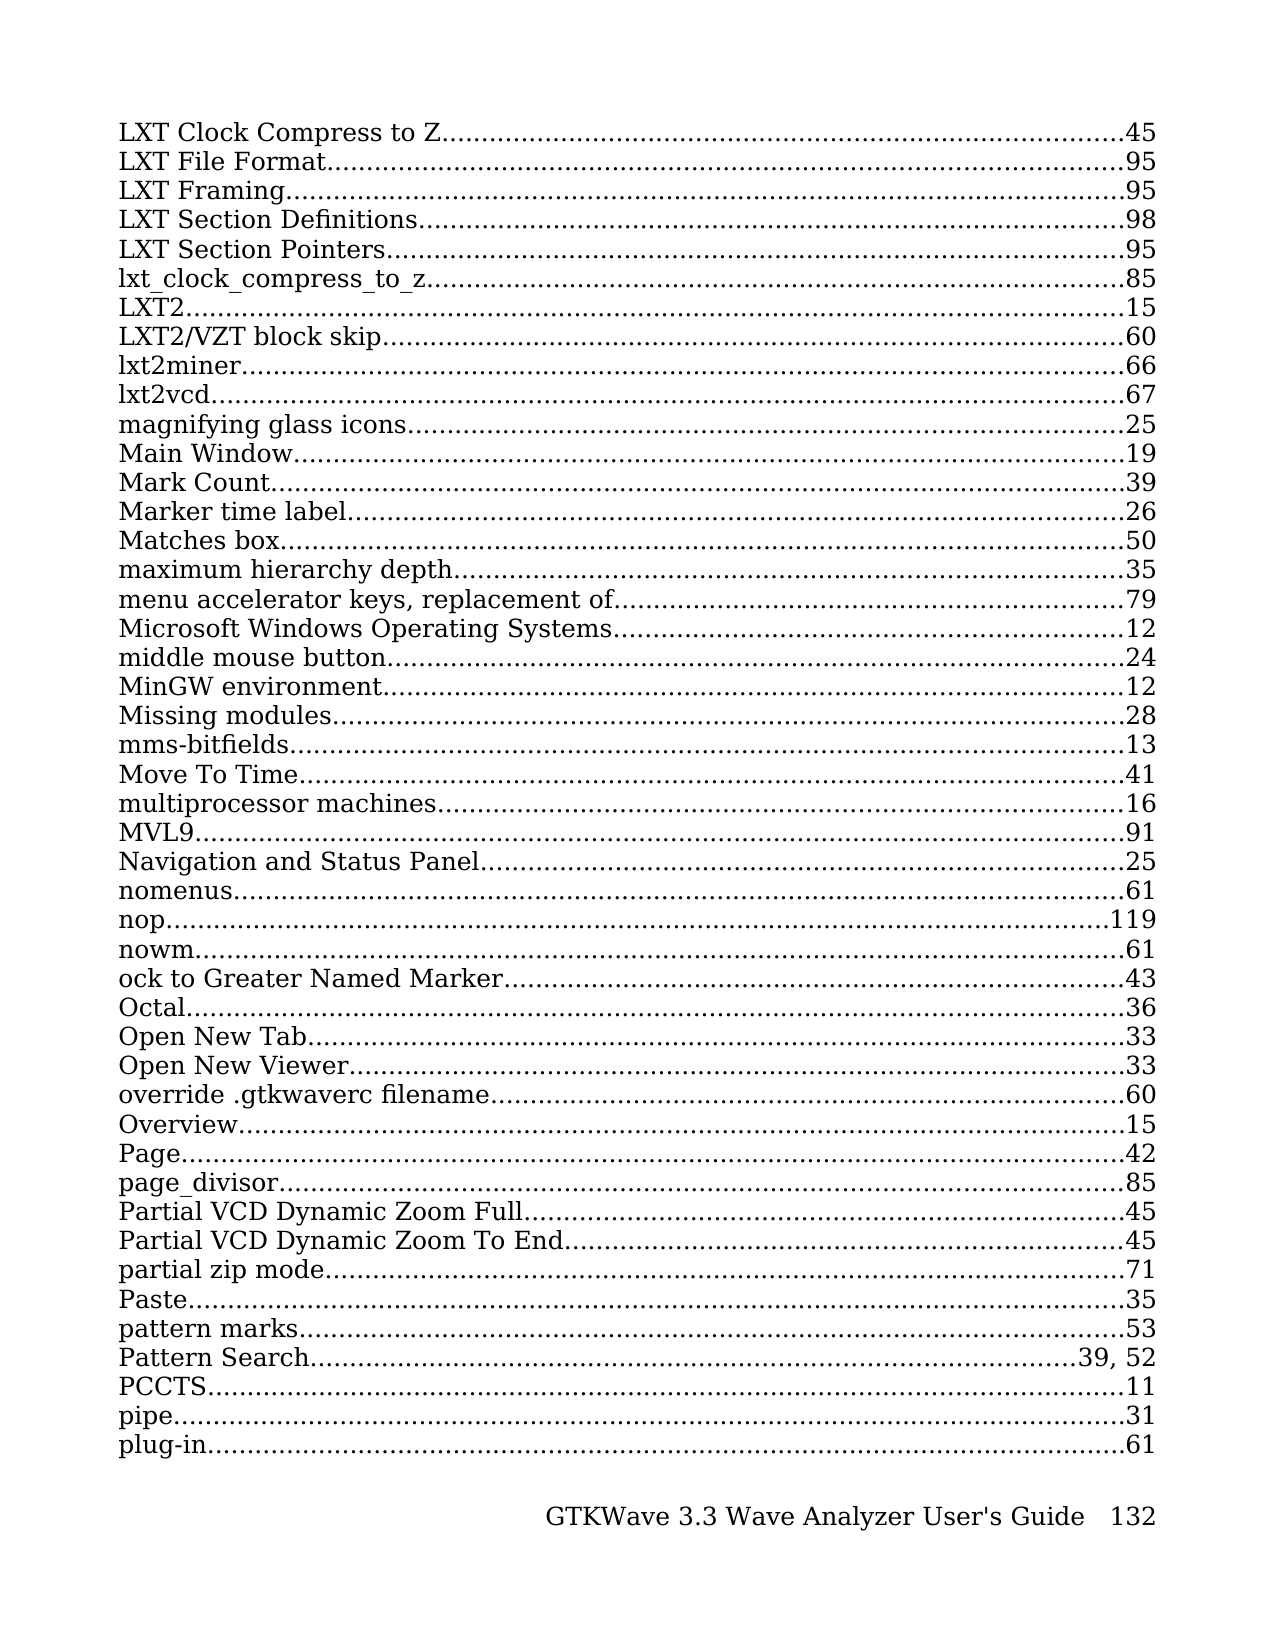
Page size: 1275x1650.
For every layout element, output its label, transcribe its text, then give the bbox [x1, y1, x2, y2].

text mms-bitfields 13 [118, 731, 1157, 760]
text Paste 35 [118, 1285, 1157, 1314]
text magnifying glass icons 25 [118, 410, 1157, 439]
text page_divisor 85 [118, 1168, 1157, 1197]
text menu accelerator keys, replacement of 79 [118, 585, 1157, 614]
text Main Window 19 [118, 439, 1157, 468]
text Marker time label 26 [118, 497, 1157, 526]
text LXT2/VZT block skip 60 [118, 322, 1157, 351]
text multiprocessor machines 16 [118, 789, 1157, 818]
text override .gtkwaverc filename 60 [118, 1081, 1157, 1110]
text Navigation and Status Panel 25 [118, 847, 1157, 876]
text LXT Clock Compress to Z 45 [118, 118, 1157, 147]
text MVL9 91 [118, 818, 1157, 847]
text LXT2 15 [118, 293, 1157, 322]
text PCCTS 11 [118, 1372, 1157, 1401]
text Overview 15 [118, 1110, 1157, 1139]
text Pattern Search 39, 52 [118, 1343, 1157, 1372]
text nowm 61 [118, 935, 1157, 964]
text middle mouse button 24 [118, 643, 1157, 672]
text pipe 31 [118, 1401, 1157, 1431]
text nomenus 61 [118, 876, 1157, 906]
text lxt_clock_compress_to_z 85 [118, 264, 1157, 293]
text LXT Section Pointers 95 [118, 235, 1157, 264]
text plug-in 61 [118, 1431, 1157, 1460]
text Mark Count 39 [118, 468, 1157, 497]
text Move To Time 41 [118, 760, 1157, 789]
text LXT Section Definitions 98 [118, 206, 1157, 235]
text Page 42 [118, 1139, 1157, 1168]
text Octal 36 [118, 993, 1157, 1022]
text Missing modules 28 [118, 701, 1157, 731]
text partial zip mode 71 [118, 1256, 1157, 1285]
text lxt2miner 66 [118, 351, 1157, 381]
text lxt2vcd 67 [118, 381, 1157, 410]
text maximum hierarchy depth 35 [118, 556, 1157, 585]
text MinGW environment 12 [118, 672, 1157, 701]
text Open New Tab 33 [118, 1022, 1157, 1051]
text Open New Viewer 33 [118, 1051, 1157, 1081]
text pattern marks 53 [118, 1314, 1157, 1343]
text Partial VCD Dynamic Zoom Full 45 [118, 1197, 1157, 1226]
text Matches box 50 [118, 526, 1157, 556]
text LXT File Format 95 [118, 147, 1157, 176]
text Partial VCD Dynamic Zoom To End 45 [118, 1226, 1157, 1256]
text nop 119 [118, 906, 1157, 935]
text ock to Greater Named Marker 43 [118, 964, 1157, 993]
text Microsoft Windows Operating Systems 12 [118, 614, 1157, 643]
text LXT Framing 95 [118, 176, 1157, 206]
